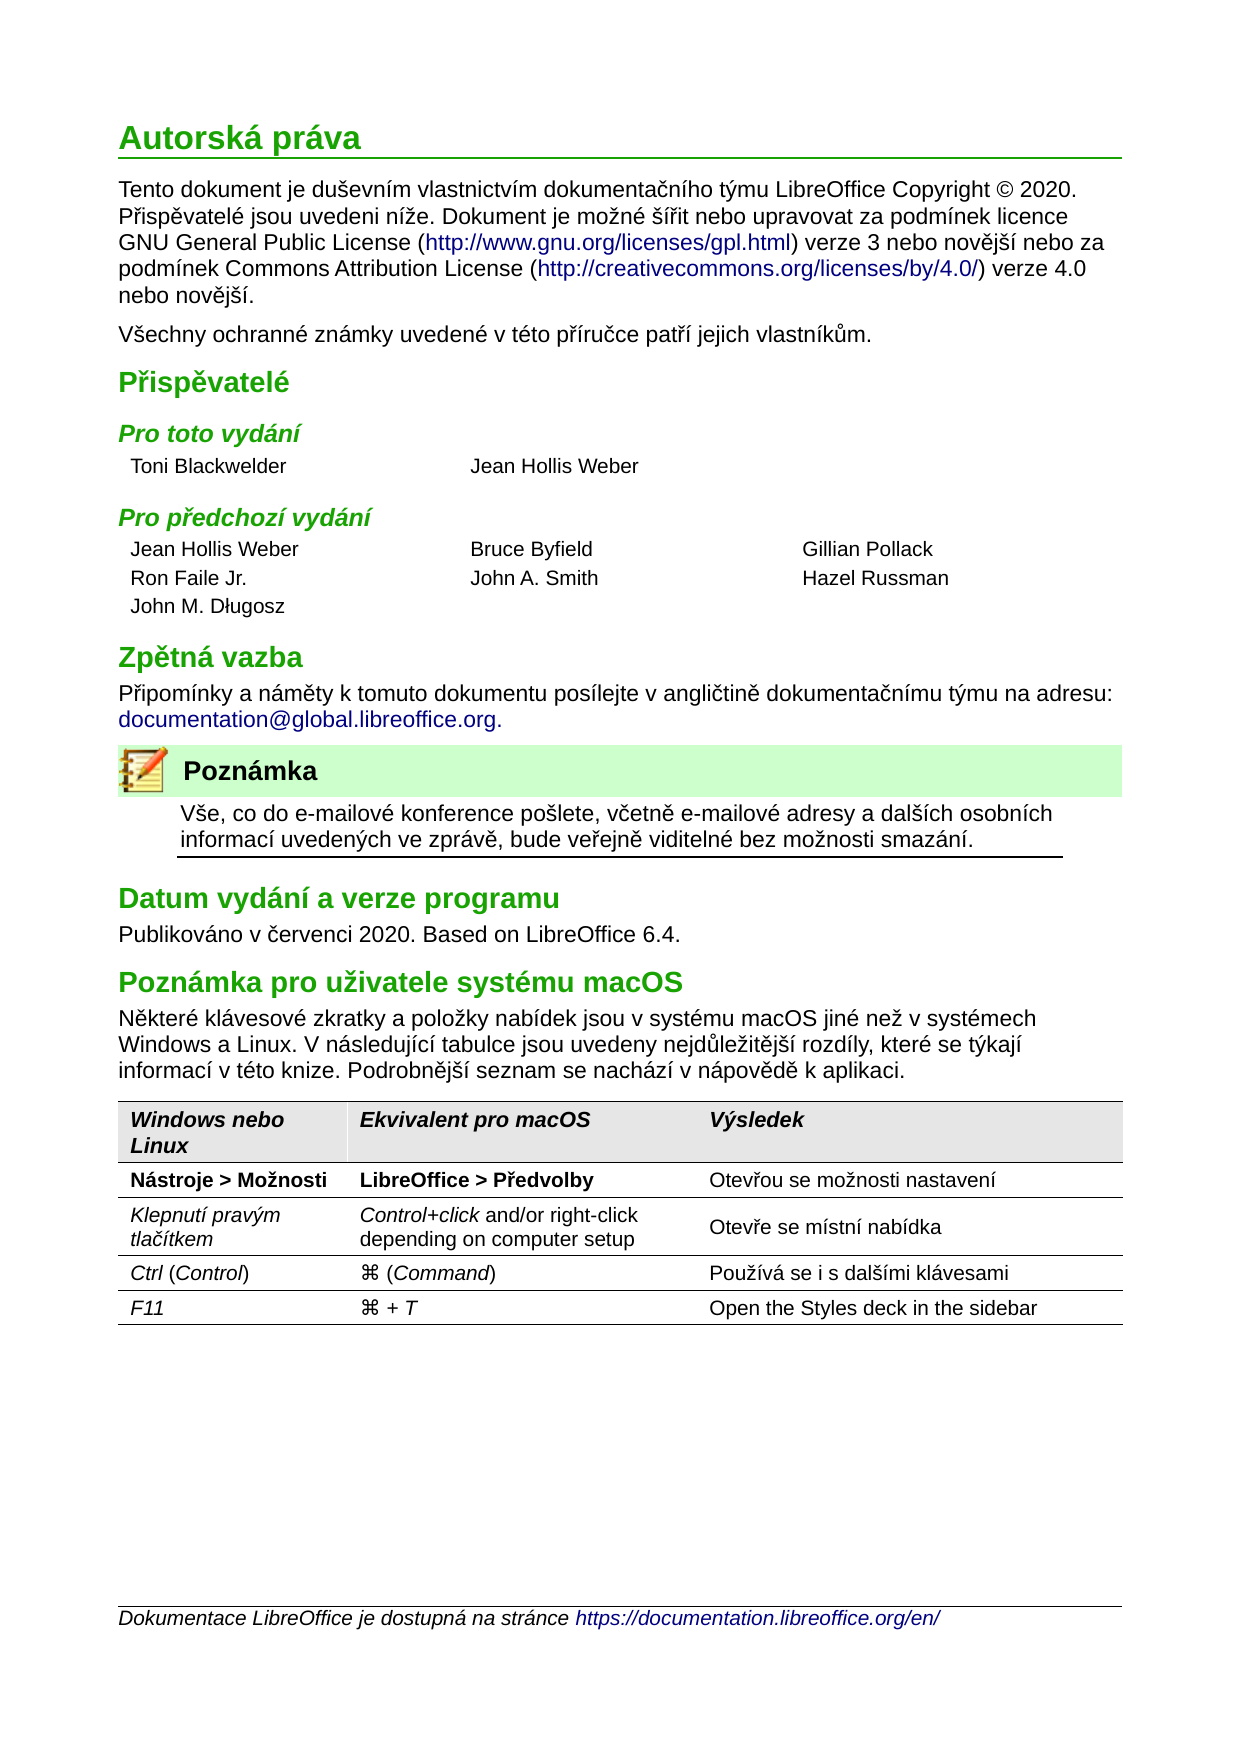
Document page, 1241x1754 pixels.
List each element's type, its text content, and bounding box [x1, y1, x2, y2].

table_cell Otevřou se možnosti nastavení [697, 1163, 1123, 1197]
table_cell ⌘ + T [348, 1291, 697, 1324]
table_cell Open the Styles deck in the sidebar [697, 1291, 1123, 1324]
table_cell ⌘ (Command) [348, 1256, 697, 1290]
text Tento dokument je duševním vlastnictvím dokumentačního týmu LibreOffice Copyright © 2020. Přispěvatelé jsou uvedeni níže. Dokument je možné šířit nebo upravovat za podmínek licence GNU General Public License (http://www.gnu.org/licenses/gpl.html) verze 3 nebo novější nebo za podmínek Commons Attribution License (http://creativecommons.org/licenses/by/4.0/) verze 4.0 nebo novější. [118, 176, 1122, 308]
picture [119, 745, 170, 796]
subtitle Zpětná vazba [118, 640, 1122, 674]
table_cell Hazel Russman [790, 566, 1122, 594]
table_cell John M. Długosz [118, 594, 458, 623]
subtitle Pro předchozí vydání [118, 503, 1122, 531]
table_header Výsledek [697, 1102, 1123, 1162]
subtitle Přispěvatelé [118, 365, 1122, 398]
subtitle Autorská práva [118, 118, 1122, 157]
table_header Gillian Pollack [790, 537, 1122, 566]
subtitle Pro toto vydání [118, 419, 1122, 448]
table_cell F11 [118, 1291, 347, 1324]
table_cell Ron Faile Jr. [118, 566, 458, 594]
text Všechny ochranné známky uvedené v této příručce patří jejich vlastníkům. [118, 321, 1122, 347]
table_header Jean Hollis Weber [118, 537, 458, 566]
table_cell Nástroje > Možnosti [118, 1163, 347, 1197]
table_header [790, 454, 1122, 482]
subtitle Poznámka [118, 745, 1122, 797]
text Některé klávesové zkratky a položky nabídek jsou v systému macOS jiné než v systémech Windows a Linux. V následující tabulce jsou uvedeny nejdůležitější rozdíly, které se týkají informací v této knize. Podrobnější seznam se nachází v nápovědě k aplikaci. [118, 1004, 1122, 1084]
table_cell LibreOffice > Předvolby [348, 1163, 697, 1197]
text Připomínky a náměty k tomuto dokumentu posílejte v angličtině dokumentačnímu týmu na adresu: documentation@global.libreoffice.org. [118, 680, 1122, 732]
subtitle Poznámka pro uživatele systému macOS [118, 965, 1122, 999]
table_cell Otevře se místní nabídka [697, 1198, 1123, 1255]
table_cell John A. Smith [458, 566, 790, 594]
table_cell [458, 594, 790, 623]
table_cell Ctrl (Control) [118, 1256, 347, 1290]
subtitle Datum vydání a verze programu [118, 882, 1122, 915]
text Vše, co do e-mailové konference pošlete, včetně e-mailové adresy a dalších osobních informací uvedených ve zprávě, bude veřejně viditelné bez možnosti smazání. [177, 797, 1063, 856]
table_header Jean Hollis Weber [458, 454, 790, 482]
table_cell [790, 594, 1122, 623]
table_header Ekvivalent pro macOS [348, 1102, 697, 1162]
table_cell Používá se i s dalšími klávesami [697, 1256, 1123, 1290]
text Publikováno v červenci 2020. Based on LibreOffice 6.4. [118, 921, 1122, 947]
table_cell Control+click and/or right-click depending on computer setup [348, 1198, 697, 1255]
table_header Toni Blackwelder [118, 454, 458, 482]
table_cell Klepnutí pravým tlačítkem [118, 1198, 347, 1255]
table_header Windows nebo Linux [118, 1102, 347, 1162]
table_header Bruce Byfield [458, 537, 790, 566]
